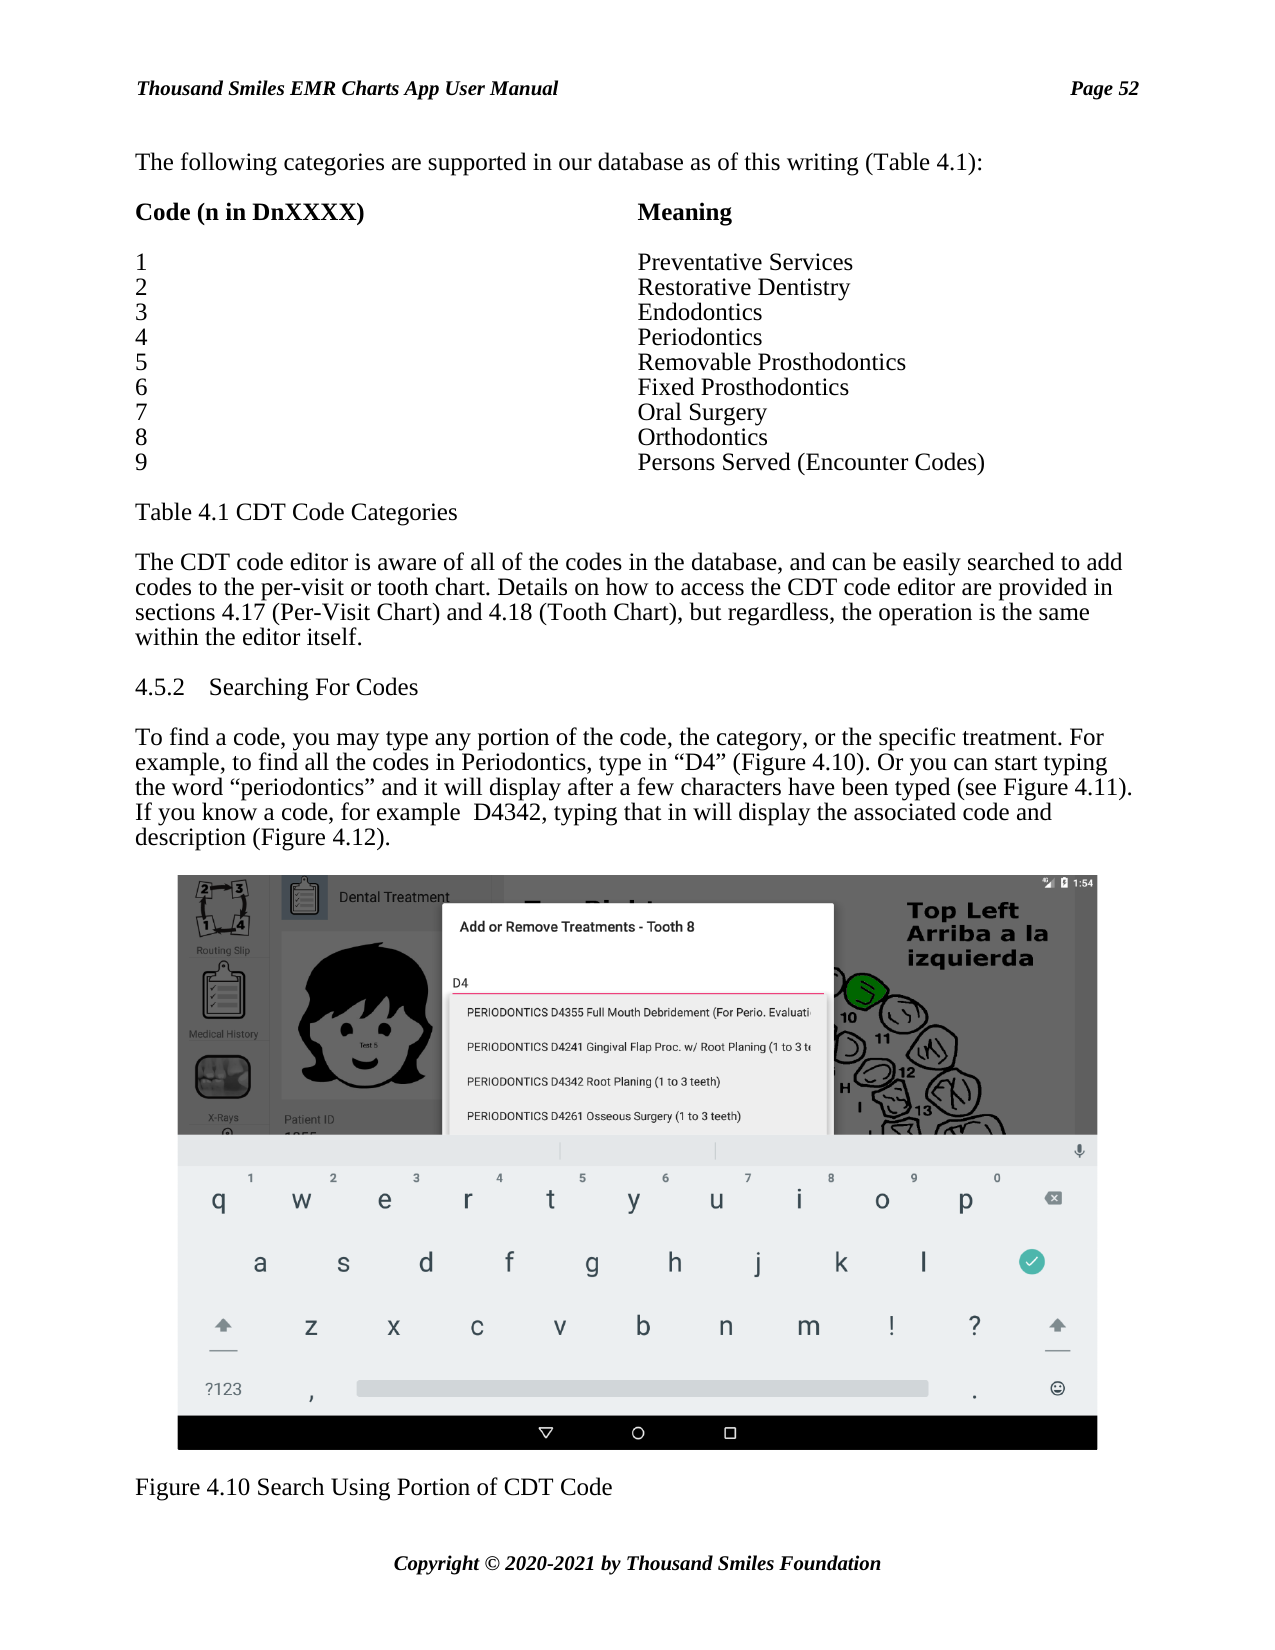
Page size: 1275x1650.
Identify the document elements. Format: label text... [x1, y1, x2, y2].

table_header Code (n in DnXXXX) [135, 200, 637, 225]
text Figure 4.10 Search Using Portion of CDT Code [135, 1475, 1140, 1500]
table_cell 1 [135, 250, 637, 275]
table_cell Endodontics [638, 300, 1140, 325]
text The following categories are supported in our database as of this writing (Table 4.1): [135, 150, 1140, 175]
table_cell 8 [135, 425, 637, 450]
table_cell Preventative Services [638, 250, 1140, 275]
table_cell 3 [135, 300, 637, 325]
table_cell 6 [135, 375, 637, 400]
table_cell Periodontics [638, 325, 1140, 350]
table_cell 9 [135, 450, 637, 475]
table_cell Oral Surgery [638, 400, 1140, 425]
table_header Meaning [638, 200, 1140, 225]
table_cell Removable Prosthodontics [638, 350, 1140, 375]
table_cell [638, 225, 1140, 250]
table_cell 5 [135, 350, 637, 375]
table_cell 2 [135, 275, 637, 300]
table_cell 4 [135, 325, 637, 350]
subtitle Searching For Codes [135, 675, 1140, 700]
table_cell Fixed Prosthodontics [638, 375, 1140, 400]
text The CDT code editor is aware of all of the codes in the database, and can be easily searched to add codes to the per-visit or tooth chart. Details on how to access the CDT code editor are provided in sections 4.17 (Per-Visit Chart) and 4.18 (Tooth Chart), but regardless, the operation is the same within the editor itself. [135, 550, 1140, 650]
text Table 4.1 CDT Code Categories [135, 500, 1140, 525]
table_cell [135, 225, 637, 250]
table_cell Persons Served (Encounter Codes) [638, 450, 1140, 475]
table_cell 7 [135, 400, 637, 425]
table_cell Orthodontics [638, 425, 1140, 450]
picture [177, 875, 1098, 1450]
text To find a code, you may type any portion of the code, the category, or the specific treatment. For example, to find all the codes in Periodontics, type in “D4” (Figure 4.10). Or you can start typing the word “periodontics” and it will display after a few characters have been typed (see Figure 4.11). If you know a code, for example D4342, typing that in will display the associated code and description (Figure 4.12). [135, 725, 1140, 850]
table_cell Restorative Dentistry [638, 275, 1140, 300]
